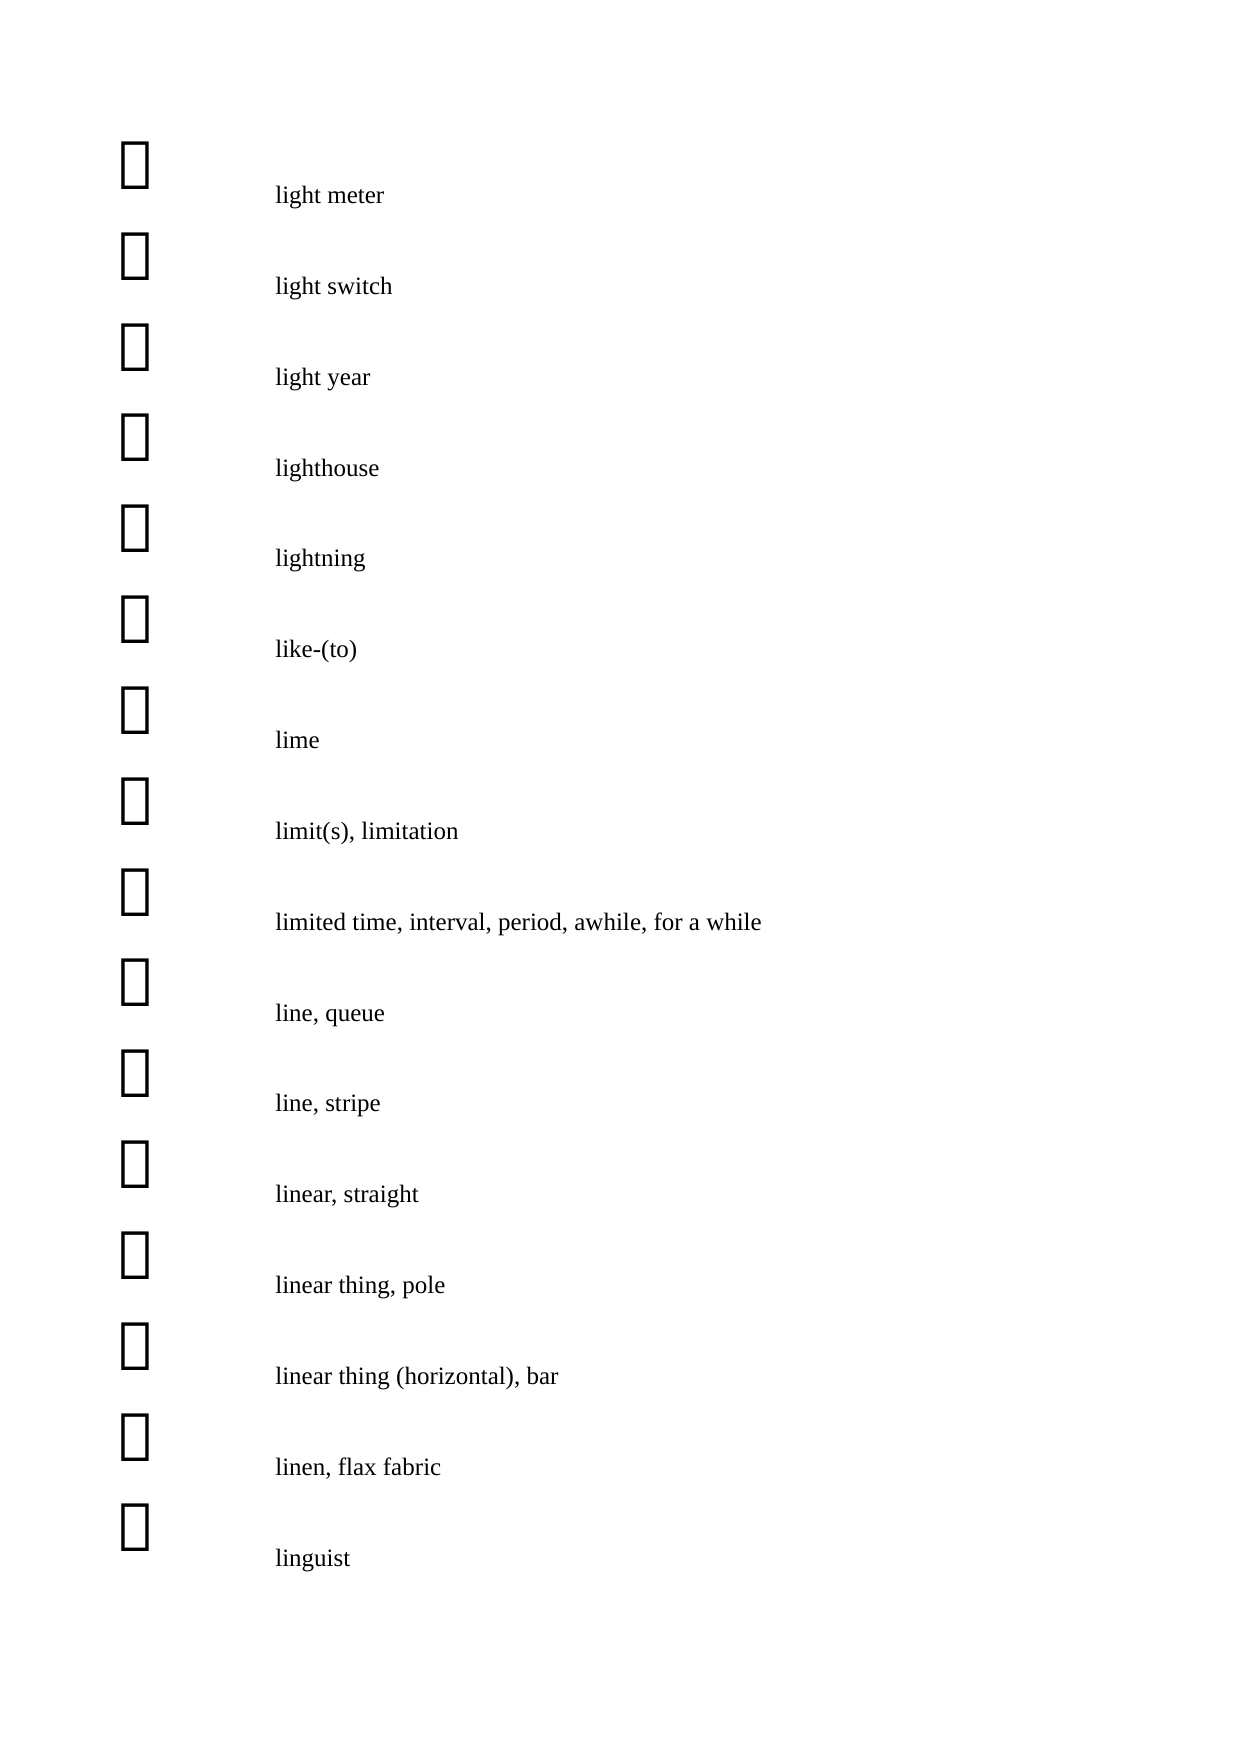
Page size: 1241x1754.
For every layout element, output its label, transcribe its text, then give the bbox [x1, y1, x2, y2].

table_cell light meter [275, 118, 949, 209]
table_cell  [115, 1299, 275, 1390]
table_cell  [115, 391, 275, 481]
table_cell  [115, 1117, 275, 1208]
table_cell light year [275, 300, 949, 391]
table_cell  [115, 663, 275, 754]
table_cell limit(s), limitation [275, 754, 949, 845]
table_cell  [115, 754, 275, 845]
table_cell linear thing, pole [275, 1208, 949, 1299]
table_cell  [115, 572, 275, 663]
table_cell  [115, 118, 275, 209]
table_cell  [115, 1026, 275, 1117]
table_cell  [115, 845, 275, 936]
table_cell line, stripe [275, 1026, 949, 1117]
table_cell  [115, 300, 275, 391]
table_cell  [115, 1208, 275, 1299]
table_cell like-(to) [275, 572, 949, 663]
table_cell linguist [275, 1481, 949, 1571]
table_cell linen, flax fabric [275, 1390, 949, 1481]
table_cell light switch [275, 209, 949, 300]
table_cell lighthouse [275, 391, 949, 481]
table_cell line, queue [275, 936, 949, 1026]
table_cell  [115, 1481, 275, 1571]
table_cell lightning [275, 481, 949, 572]
table_cell linear, straight [275, 1117, 949, 1208]
table_cell  [115, 1390, 275, 1481]
table_cell lime [275, 663, 949, 754]
table_cell linear thing (horizontal), bar [275, 1299, 949, 1390]
table_cell limited time, interval, period, awhile, for a while [275, 845, 949, 936]
table_cell  [115, 209, 275, 300]
table_cell  [115, 936, 275, 1026]
table_cell  [115, 481, 275, 572]
